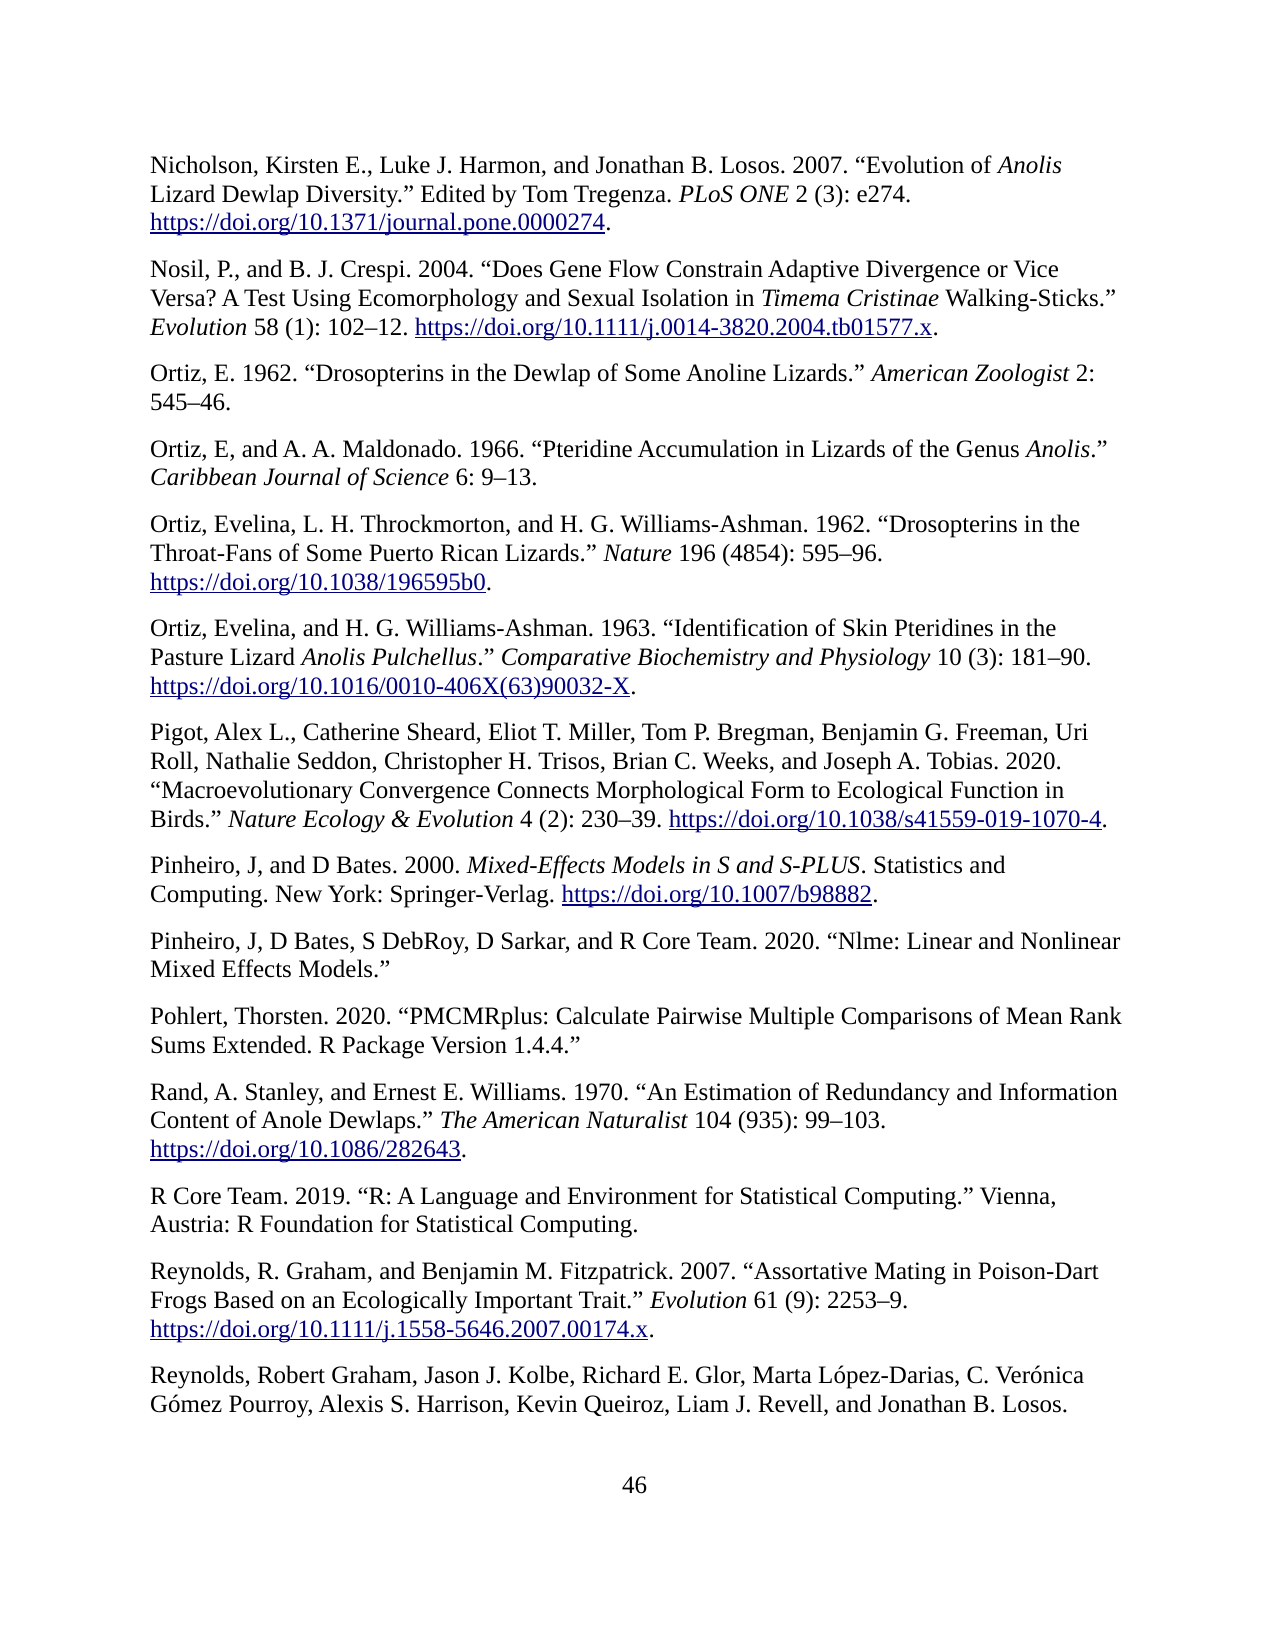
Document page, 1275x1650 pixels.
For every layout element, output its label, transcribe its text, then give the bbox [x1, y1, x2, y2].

text Nosil, P., and B. J. Crespi. 2004. “Does Gene Flow Constrain Adaptive Divergence or Vice Versa? A Test Using Ecomorphology and Sexual Isolation in Timema Cristinae Walking-Sticks.” Evolution 58 (1): 102–12. https://doi.org/10.1111/j.0014-3820.2004.tb01577.x. [150, 254, 1125, 340]
text Pinheiro, J, and D Bates. 2000. Mixed-Effects Models in S and S-PLUS. Statistics and Computing. New York: Springer-Verlag. https://doi.org/10.1007/b98882. [150, 850, 1125, 908]
text Pohlert, Thorsten. 2020. “PMCMRplus: Calculate Pairwise Multiple Comparisons of Mean Rank Sums Extended. R Package Version 1.4.4.” [150, 1001, 1125, 1059]
text Reynolds, Robert Graham, Jason J. Kolbe, Richard E. Glor, Marta López-Darias, C. Verónica Gómez Pourroy, Alexis S. Harrison, Kevin Queiroz, Liam J. Revell, and Jonathan B. Losos. [150, 1360, 1125, 1418]
text Ortiz, Evelina, L. H. Throckmorton, and H. G. Williams-Ashman. 1962. “Drosopterins in the Throat-Fans of Some Puerto Rican Lizards.” Nature 196 (4854): 595–96. https://doi.org/10.1038/196595b0. [150, 509, 1125, 595]
text Ortiz, E. 1962. “Drosopterins in the Dewlap of Some Anoline Lizards.” American Zoologist 2: 545–46. [150, 358, 1125, 416]
text R Core Team. 2019. “R: A Language and Environment for Statistical Computing.” Vienna, Austria: R Foundation for Statistical Computing. [150, 1181, 1125, 1238]
text Pinheiro, J, D Bates, S DebRoy, D Sarkar, and R Core Team. 2020. “Nlme: Linear and Nonlinear Mixed Effects Models.” [150, 926, 1125, 983]
text Ortiz, Evelina, and H. G. Williams-Ashman. 1963. “Identification of Skin Pteridines in the Pasture Lizard Anolis Pulchellus.” Comparative Biochemistry and Physiology 10 (3): 181–90. https://doi.org/10.1016/0010-406X(63)90032-X. [150, 613, 1125, 699]
text Pigot, Alex L., Catherine Sheard, Eliot T. Miller, Tom P. Bregman, Benjamin G. Freeman, Uri Roll, Nathalie Seddon, Christopher H. Trisos, Brian C. Weeks, and Joseph A. Tobias. 2020. “Macroevolutionary Convergence Connects Morphological Form to Ecological Function in Birds.” Nature Ecology & Evolution 4 (2): 230–39. https://doi.org/10.1038/s41559-019-1070-4. [150, 717, 1125, 832]
text Nicholson, Kirsten E., Luke J. Harmon, and Jonathan B. Losos. 2007. “Evolution of Anolis Lizard Dewlap Diversity.” Edited by Tom Tregenza. PLoS ONE 2 (3): e274. https://doi.org/10.1371/journal.pone.0000274. [150, 150, 1125, 236]
text Ortiz, E, and A. A. Maldonado. 1966. “Pteridine Accumulation in Lizards of the Genus Anolis.” Caribbean Journal of Science 6: 9–13. [150, 434, 1125, 491]
text Reynolds, R. Graham, and Benjamin M. Fitzpatrick. 2007. “Assortative Mating in Poison-Dart Frogs Based on an Ecologically Important Trait.” Evolution 61 (9): 2253–9. https://doi.org/10.1111/j.1558-5646.2007.00174.x. [150, 1256, 1125, 1342]
text Rand, A. Stanley, and Ernest E. Williams. 1970. “An Estimation of Redundancy and Information Content of Anole Dewlaps.” The American Naturalist 104 (935): 99–103. https://doi.org/10.1086/282643. [150, 1077, 1125, 1163]
